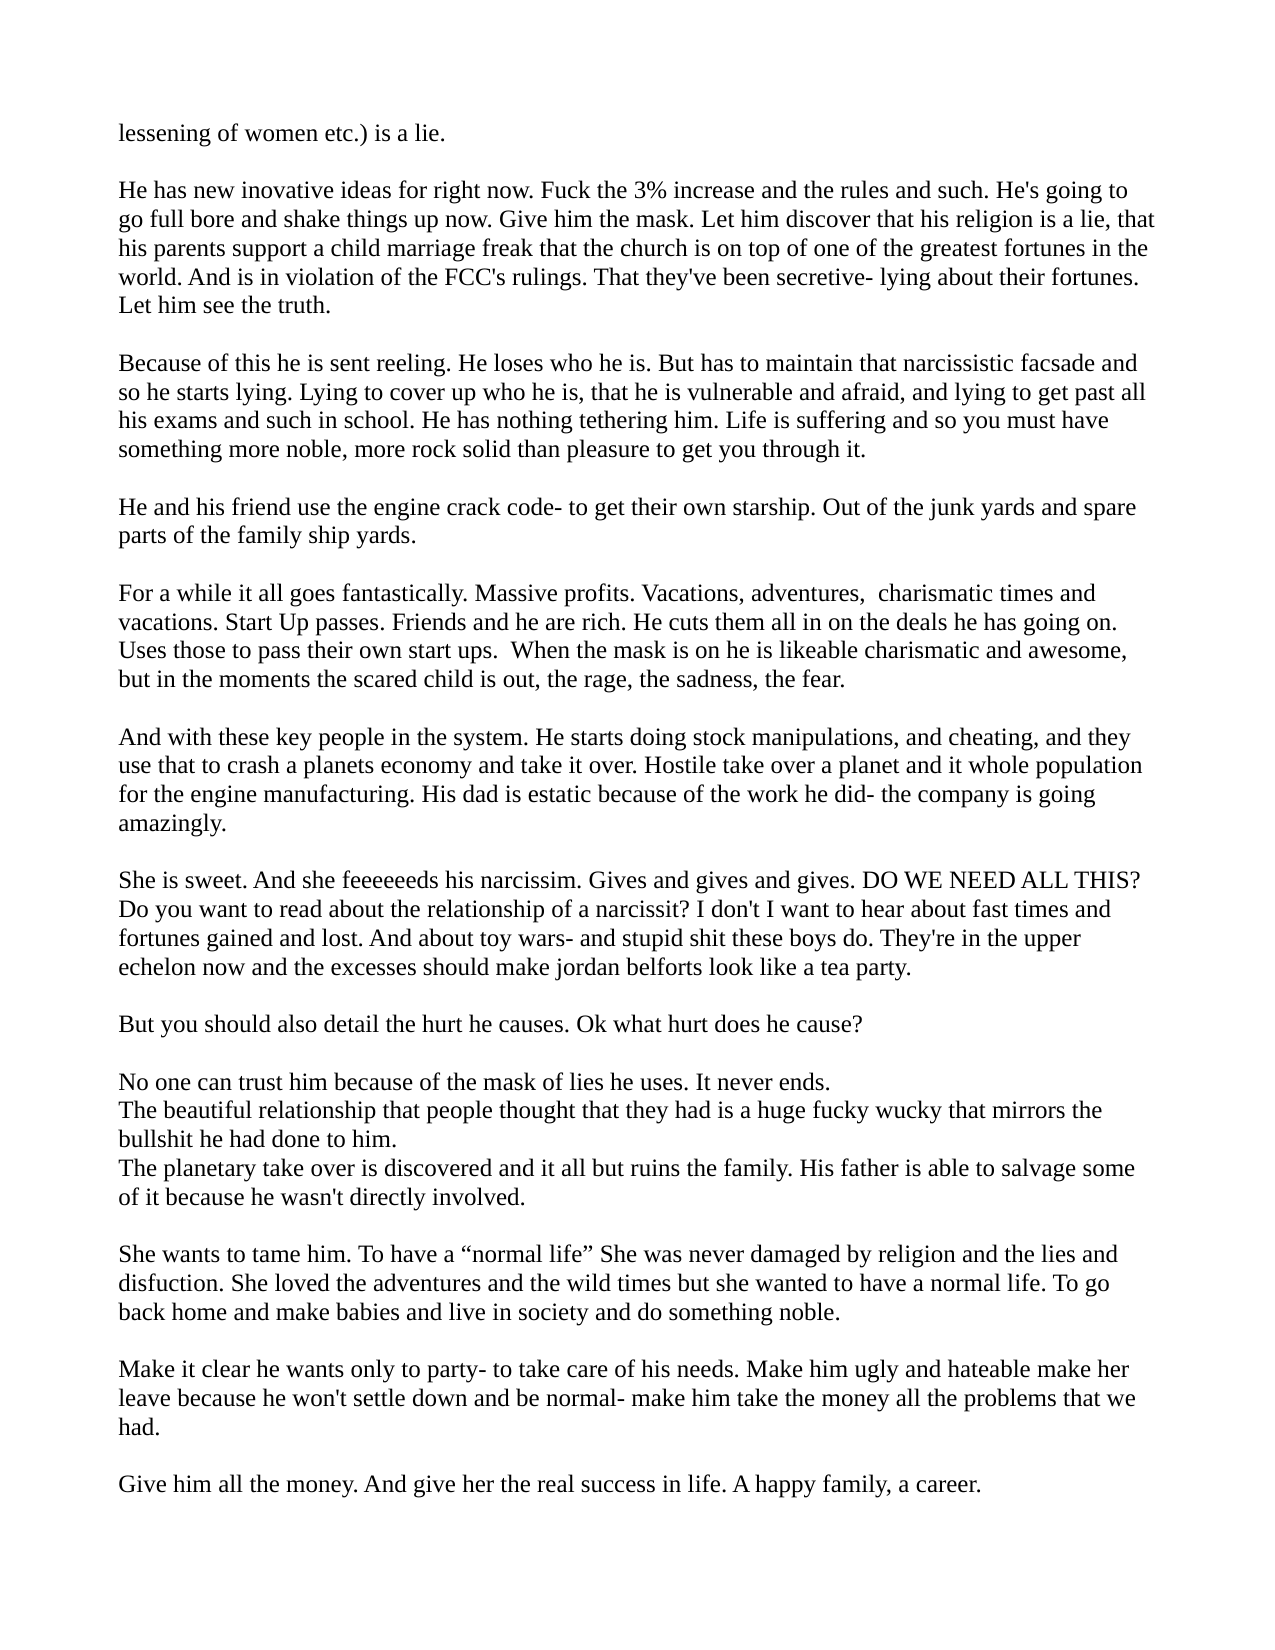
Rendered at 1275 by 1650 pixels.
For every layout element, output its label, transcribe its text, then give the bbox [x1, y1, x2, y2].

text She wants to tame him. To have a “normal life” She was never damaged by religion and the lies and disfuction. She loved the adventures and the wild times but she wanted to have a normal life. To go back home and make babies and live in society and do something noble. Make it clear he wants only to party- to take care of his needs. Make him ugly and hateable make her leave because he won't settle down and be normal- make him take the money all the problems that we had. Give him all the money. And give her the real success in life. A happy family, a career. [118, 1239, 1157, 1527]
text lessening of women etc.) is a lie. He has new inovative ideas for right now. Fuck the 3% increase and the rules and such. He's going to go full bore and shake things up now. Give him the mask. Let him discover that his religion is a lie, that his parents support a child marriage freak that the church is on top of one of the greatest fortunes in the world. And is in violation of the FCC's rulings. That they've been secretive- lying about their fortunes. Let him see the truth. [118, 118, 1157, 319]
text He and his friend use the engine crack code- to get their own starship. Out of the junk yards and spare parts of the family ship yards. [118, 492, 1157, 549]
text She is sweet. And she feeeeeeds his narcissim. Gives and gives and gives. DO WE NEED ALL THIS? Do you want to read about the relationship of a narcissit? I don't I want to hear about fast times and fortunes gained and lost. And about toy wars- and stupid shit these boys do. They're in the upper echelon now and the excesses should make jordan belforts look like a tea party. [118, 866, 1157, 981]
text The planetary take over is discovered and it all but ruins the family. His father is able to salvage some of it because he wasn't directly involved. [118, 1153, 1157, 1211]
text For a while it all goes fantastically. Massive profits. Vacations, adventures, charismatic times and vacations. Start Up passes. Friends and he are rich. He cuts them all in on the deals he has going on. Uses those to pass their own start ups. When the mask is on he is likeable charismatic and awesome, but in the moments the scared child is out, the rage, the sadness, the fear. [118, 578, 1157, 693]
text But you should also detail the hurt he causes. Ok what hurt does he cause? No one can trust him because of the mask of lies he uses. It never ends. [118, 981, 1157, 1096]
text The beautiful relationship that people thought that they had is a huge fucky wucky that mirrors the bullshit he had done to him. [118, 1096, 1157, 1153]
text And with these key people in the system. He starts doing stock manipulations, and cheating, and they use that to crash a planets economy and take it over. Hostile take over a planet and it whole population for the engine manufacturing. His dad is estatic because of the work he did- the company is going amazingly. [118, 722, 1157, 837]
text Because of this he is sent reeling. He loses who he is. But has to maintain that narcissistic facsade and so he starts lying. Lying to cover up who he is, that he is vulnerable and afraid, and lying to get past all his exams and such in school. He has nothing tethering him. Life is suffering and so you must have something more noble, more rock solid than pleasure to get you through it. [118, 348, 1157, 492]
